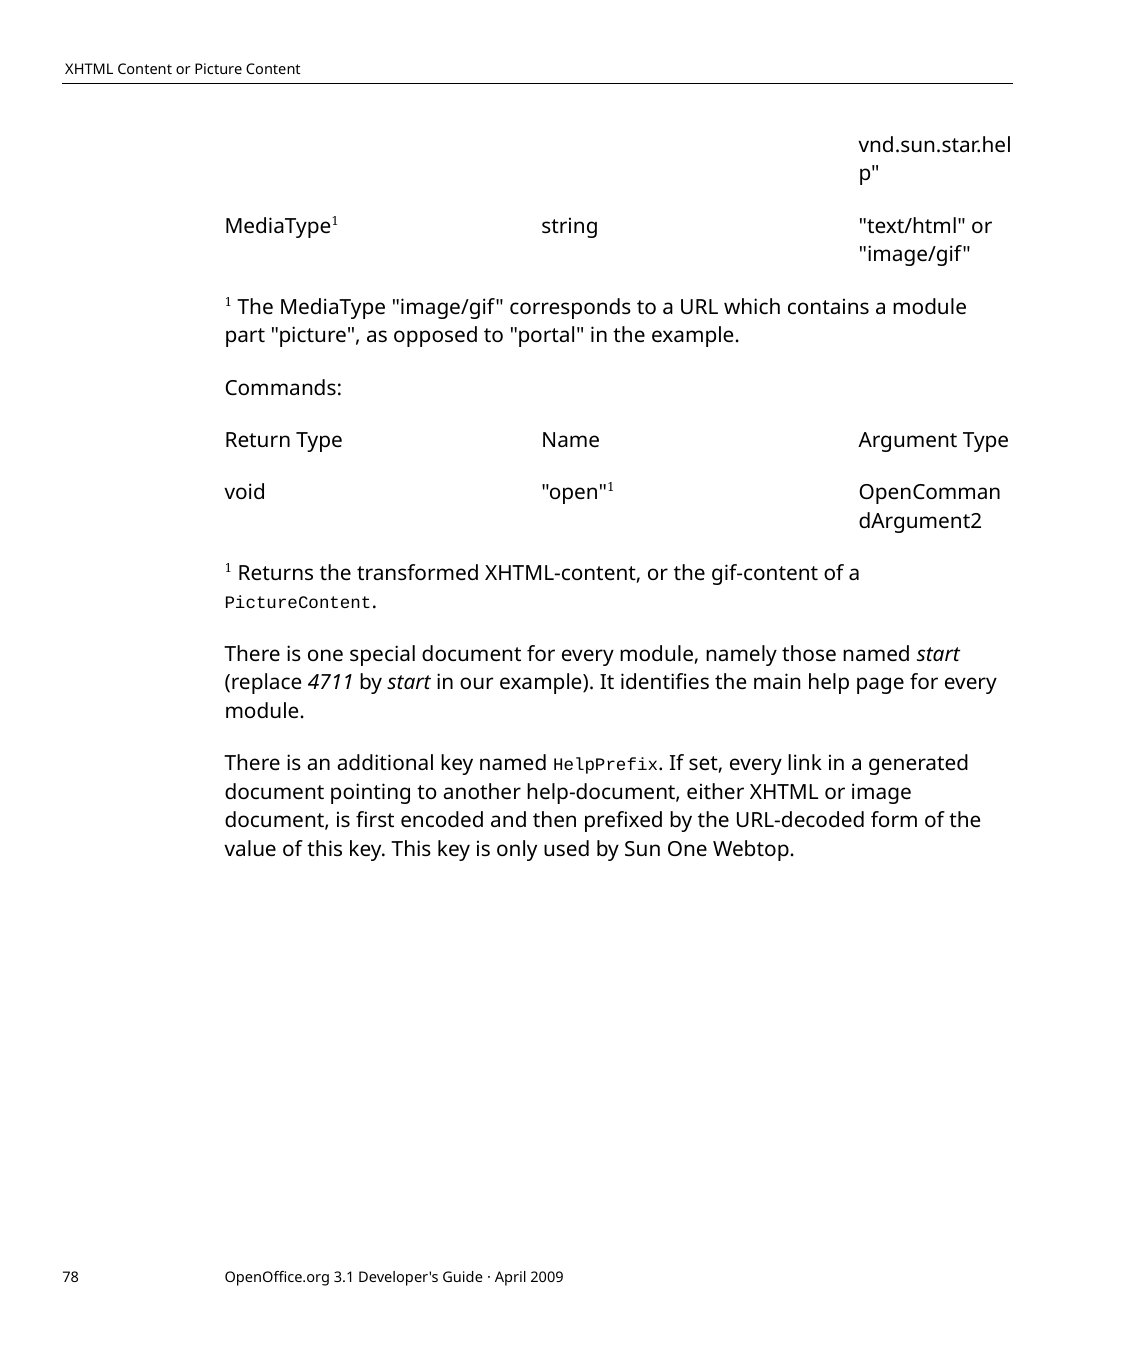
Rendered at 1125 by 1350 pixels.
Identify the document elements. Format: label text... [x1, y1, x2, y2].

text Commands: [224, 373, 1013, 401]
table_header Argument Type [696, 413, 1013, 465]
table_cell "open"1 [379, 465, 696, 546]
text There is an additional key named HelpPrefix. If set, every link in a generated document pointing to another help-document, either XHTML or image document, is first encoded and then prefixed by the URL-decoded form of the value of this key. This key is only used by Sun One Webtop. [224, 748, 1013, 862]
table_cell string [379, 199, 696, 280]
table_header Name [379, 413, 696, 465]
text 1 Returns the transformed XHTML-content, or the gif-content of a PictureContent. [224, 558, 1013, 615]
table_cell [379, 118, 696, 199]
table_cell [62, 118, 379, 199]
text There is one special document for every module, namely those named start (replace 4711 by start in our example). It identifies the main help page for every module. [224, 639, 1013, 724]
table_cell vnd.sun.star.help" [696, 118, 1013, 199]
table_cell MediaType1 [62, 199, 379, 280]
text 1 The MediaType "image/gif" corresponds to a URL which contains a module part "picture", as opposed to "portal" in the example. [224, 292, 1013, 349]
table_cell void [62, 465, 379, 546]
table_cell "text/html" or "image/gif" [696, 199, 1013, 280]
table_cell OpenCommandArgument2 [696, 465, 1013, 546]
table_header Return Type [62, 413, 379, 465]
